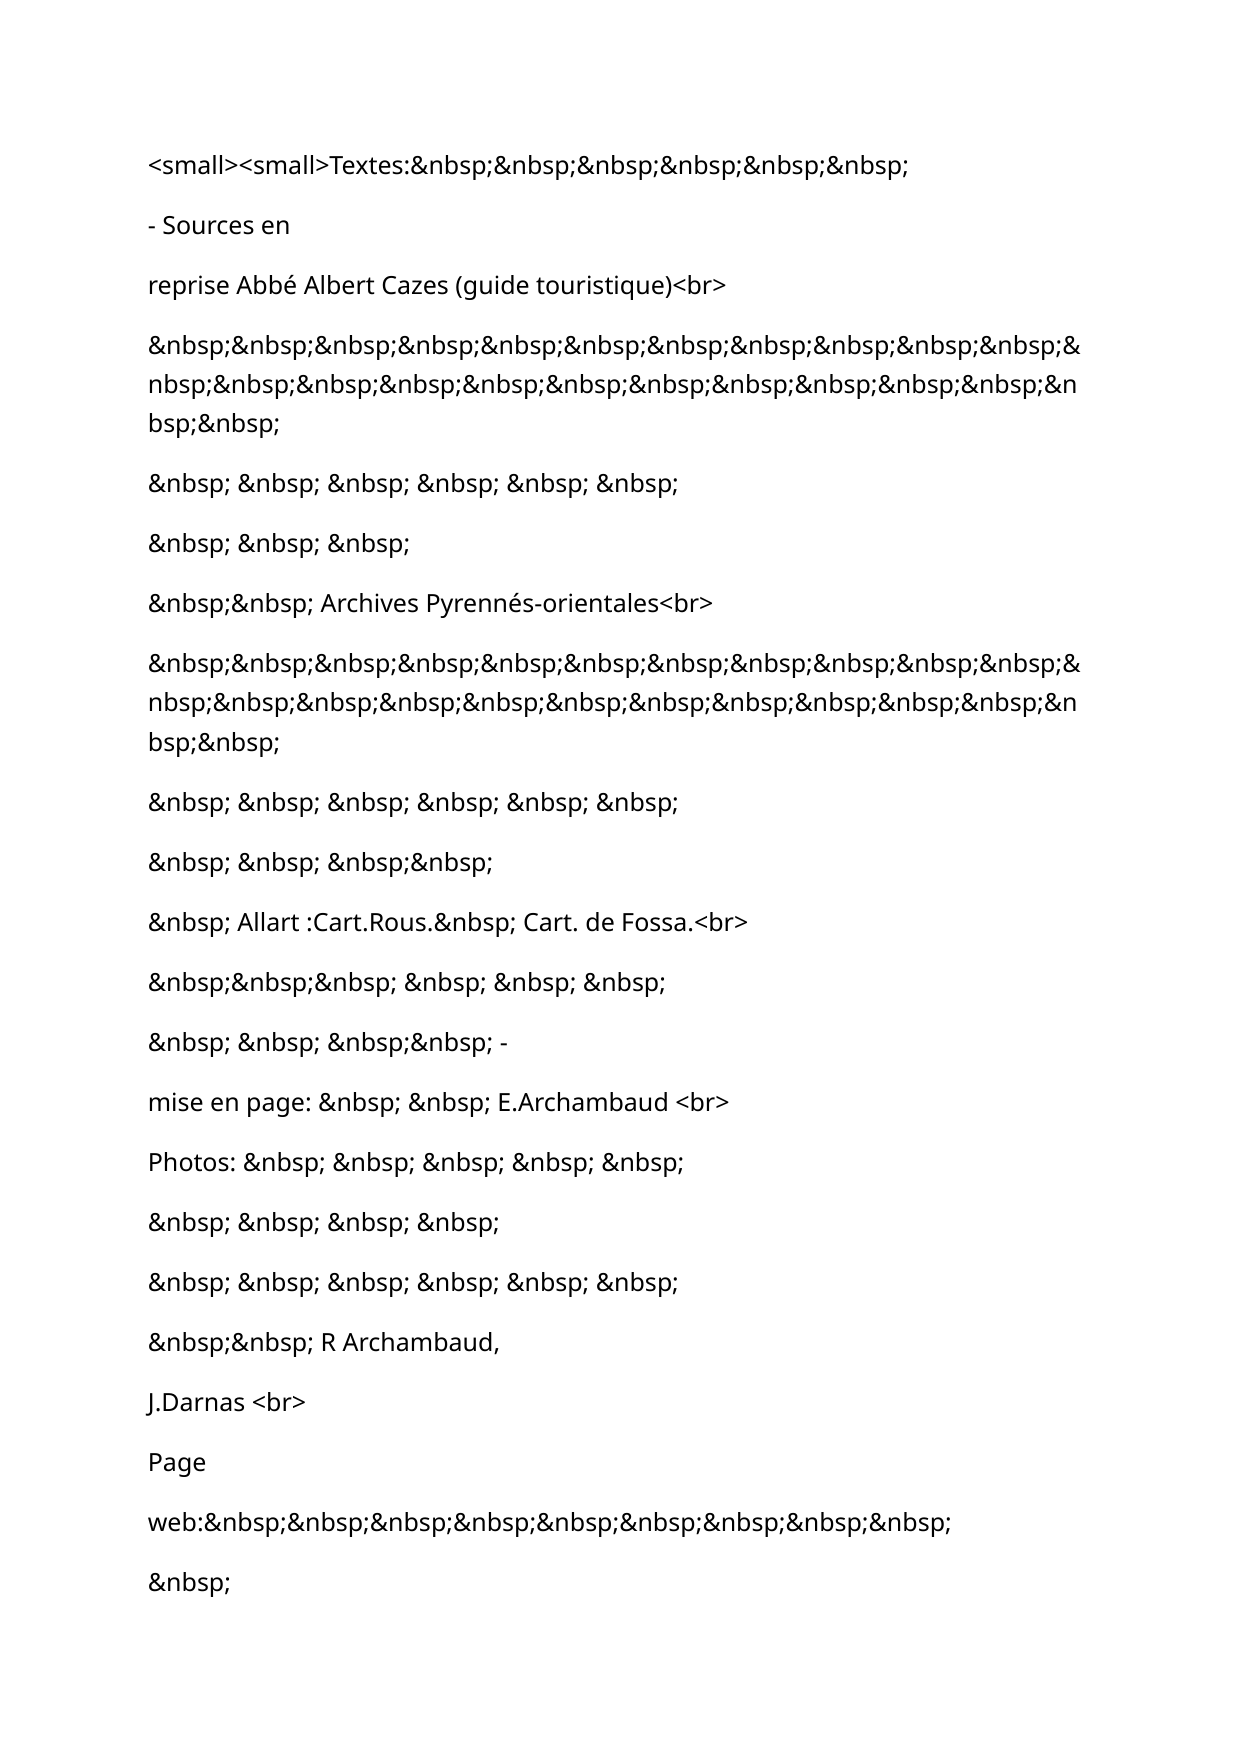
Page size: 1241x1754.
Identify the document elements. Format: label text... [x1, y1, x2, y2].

text &nbsp;&nbsp;&nbsp;&nbsp;&nbsp;&nbsp;&nbsp;&nbsp;&nbsp;&nbsp;&nbsp;&nbsp;&nbsp;&nbsp;&nbsp;&nbsp;&nbsp;&nbsp;&nbsp;&nbsp;&nbsp;&nbsp;&nbsp;&nbsp; [148, 328, 1093, 440]
text <small><small>Textes:&nbsp;&nbsp;&nbsp;&nbsp;&nbsp;&nbsp; [148, 148, 1093, 182]
text J.Darnas <br> [148, 1384, 1093, 1418]
text reprise Abbé Albert Cazes (guide touristique)<br> [148, 268, 1093, 302]
text &nbsp; &nbsp; &nbsp; &nbsp; &nbsp; &nbsp; [148, 1264, 1093, 1298]
text &nbsp; &nbsp; &nbsp;&nbsp; - [148, 1024, 1093, 1058]
text &nbsp; &nbsp; &nbsp; &nbsp; [148, 1204, 1093, 1238]
text &nbsp; &nbsp; &nbsp; &nbsp; &nbsp; &nbsp; [148, 784, 1093, 818]
text &nbsp; &nbsp; &nbsp;&nbsp; [148, 844, 1093, 878]
text &nbsp; [148, 1564, 1093, 1598]
text - Sources en [148, 208, 1093, 242]
text &nbsp; &nbsp; &nbsp; &nbsp; &nbsp; &nbsp; [148, 466, 1093, 500]
text mise en page: &nbsp; &nbsp; E.Archambaud <br> [148, 1084, 1093, 1118]
text &nbsp; &nbsp; &nbsp; [148, 526, 1093, 560]
text web:&nbsp;&nbsp;&nbsp;&nbsp;&nbsp;&nbsp;&nbsp;&nbsp;&nbsp; [148, 1504, 1093, 1538]
text Photos: &nbsp; &nbsp; &nbsp; &nbsp; &nbsp; [148, 1144, 1093, 1178]
text &nbsp;&nbsp; R Archambaud, [148, 1324, 1093, 1358]
text &nbsp; Allart :Cart.Rous.&nbsp; Cart. de Fossa.<br> [148, 904, 1093, 938]
text &nbsp;&nbsp;&nbsp; &nbsp; &nbsp; &nbsp; [148, 964, 1093, 998]
text &nbsp;&nbsp; Archives Pyrennés-orientales<br> [148, 586, 1093, 620]
text Page [148, 1444, 1093, 1478]
text &nbsp;&nbsp;&nbsp;&nbsp;&nbsp;&nbsp;&nbsp;&nbsp;&nbsp;&nbsp;&nbsp;&nbsp;&nbsp;&nbsp;&nbsp;&nbsp;&nbsp;&nbsp;&nbsp;&nbsp;&nbsp;&nbsp;&nbsp;&nbsp; [148, 646, 1093, 758]
